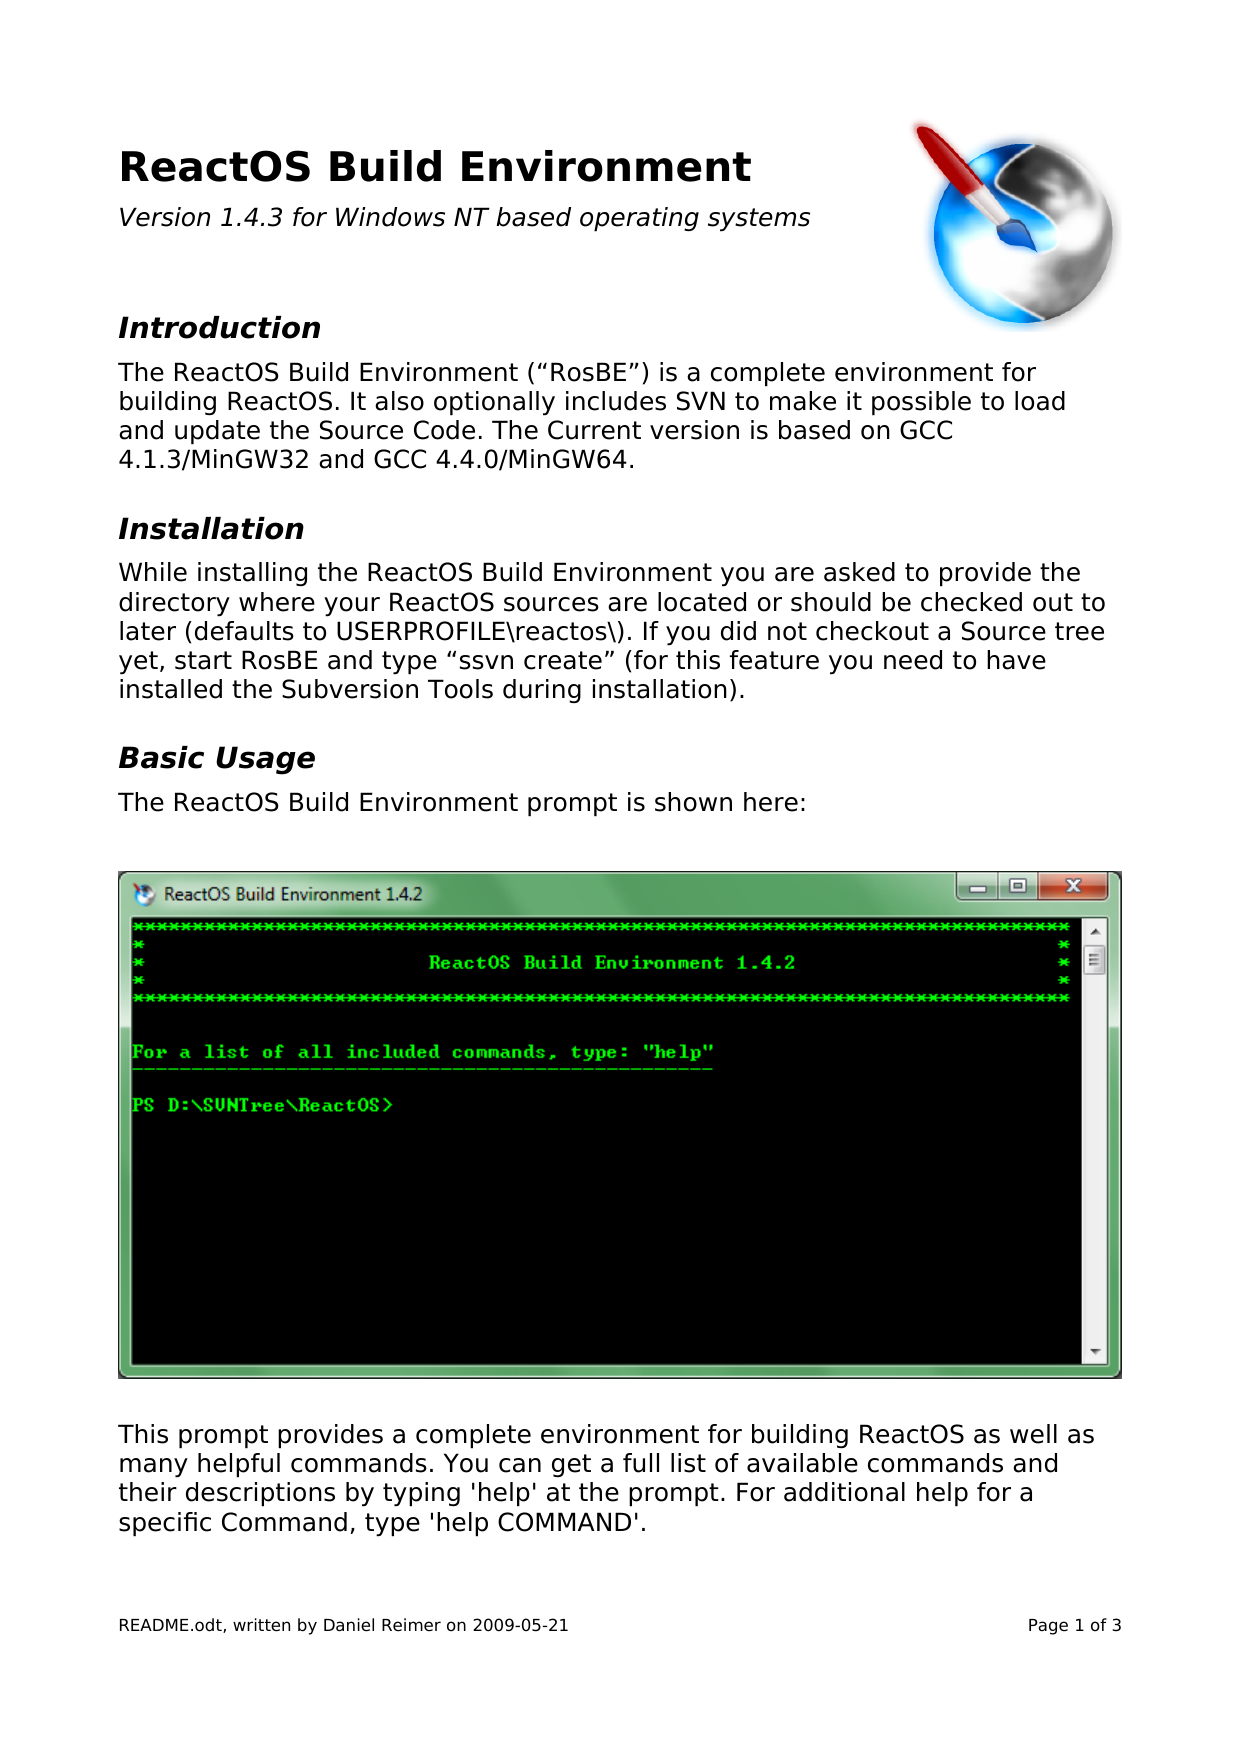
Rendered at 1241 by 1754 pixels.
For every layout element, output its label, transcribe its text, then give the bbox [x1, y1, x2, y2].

subtitle Basic Usage [118, 742, 1122, 776]
subtitle Installation [118, 512, 1122, 546]
text While installing the ReactOS Build Environment you are asked to provide the directory where your ReactOS sources are located or should be checked out to later (defaults to USERPROFILE\reactos\). If you did not checkout a Source tree yet, start RosBE and type “ssvn create” (for this feature you need to have installed the Subversion Tools during installation). [118, 558, 1122, 704]
text This prompt provides a complete environment for building ReactOS as well as many helpful commands. You can get a full list of available commands and their descriptions by typing 'help' at the prompt. For additional help for a specific Command, type 'help COMMAND'. [118, 1420, 1122, 1537]
picture [118, 871, 1122, 1379]
text The ReactOS Build Environment prompt is shown here: [118, 788, 1122, 817]
text The ReactOS Build Environment (“RosBE”) is a complete environment for building ReactOS. It also optionally includes SVN to make it possible to load and update the Source Code. The Current version is based on GCC 4.1.3/MinGW32 and GCC 4.4.0/MinGW64. [118, 358, 1122, 474]
text Version 1.4.3 for Windows NT based operating systems [118, 203, 908, 232]
subtitle Introduction [118, 311, 1122, 345]
picture [908, 118, 1122, 332]
subtitle ReactOS Build Environment [118, 143, 908, 191]
